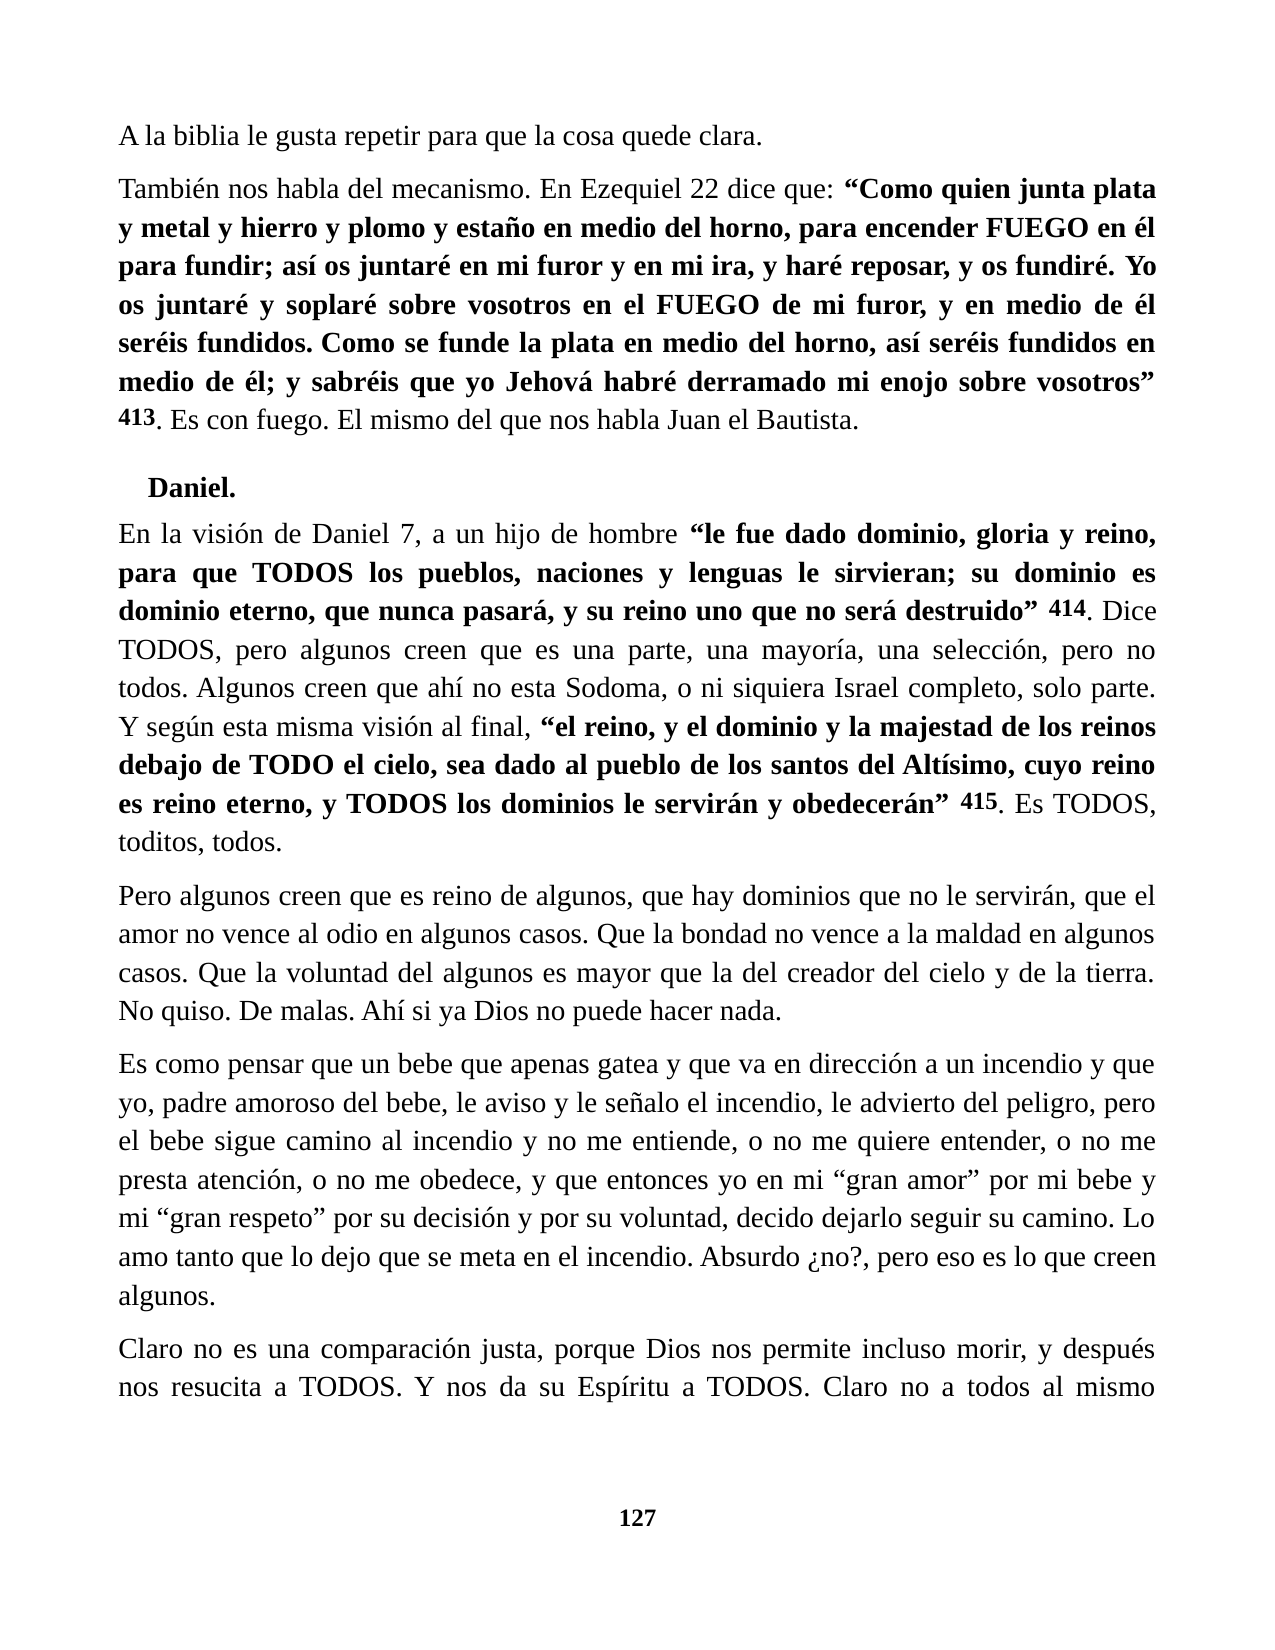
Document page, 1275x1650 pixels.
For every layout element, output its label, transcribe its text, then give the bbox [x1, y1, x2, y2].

text Claro no es una comparación justa, porque Dios nos permite incluso morir, y después nos resucita a TODOS. Y nos da su Espíritu a TODOS. Claro no a todos al mismo [118, 1331, 1157, 1403]
text También nos habla del mecanismo. En Ezequiel 22 dice que: “Como quien junta plata y metal y hierro y plomo y estaño en medio del horno, para encender FUEGO en él para fundir; así os juntaré en mi furor y en mi ira, y haré reposar, y os fundiré. Yo os juntaré y soplaré sobre vosotros en el FUEGO de mi furor, y en medio de él seréis fundidos. Como se funde la plata en medio del horno, así seréis fundidos en medio de él; y sabréis que yo Jehová habré derramado mi enojo sobre vosotros” . Es con fuego. El mismo del que nos habla Juan el Bautista. [118, 171, 1157, 436]
text En la visión de Daniel 7, a un hijo de hombre “le fue dado dominio, gloria y reino, para que TODOS los pueblos, naciones y lenguas le sirvieran; su dominio es dominio eterno, que nunca pasará, y su reino uno que no será destruido” . Dice TODOS, pero algunos creen que es una parte, una mayoría, una selección, pero no todos. Algunos creen que ahí no esta Sodoma, o ni siquiera Israel completo, solo parte. Y según esta misma visión al final, “el reino, y el dominio y la majestad de los reinos debajo de TODO el cielo, sea dado al pueblo de los santos del Altísimo, cuyo reino es reino eterno, y TODOS los dominios le servirán y obedecerán” . Es TODOS, toditos, todos. [118, 516, 1157, 858]
text A la biblia le gusta repetir para que la cosa quede clara. [118, 118, 1157, 152]
subtitle Daniel. [148, 470, 1157, 504]
text Pero algunos creen que es reino de algunos, que hay dominios que no le servirán, que el amor no vence al odio en algunos casos. Que la bondad no vence a la maldad en algunos casos. Que la voluntad del algunos es mayor que la del creador del cielo y de la tierra. No quiso. De malas. Ahí si ya Dios no puede hacer nada. [118, 878, 1157, 1027]
text Es como pensar que un bebe que apenas gatea y que va en dirección a un incendio y que yo, padre amoroso del bebe, le aviso y le señalo el incendio, le advierto del peligro, pero el bebe sigue camino al incendio y no me entiende, o no me quiere entender, o no me presta atención, o no me obedece, y que entonces yo en mi “gran amor” por mi bebe y mi “gran respeto” por su decisión y por su voluntad, decido dejarlo seguir su camino. Lo amo tanto que lo dejo que se meta en el incendio. Absurdo ¿no?, pero eso es lo que creen algunos. [118, 1046, 1157, 1311]
